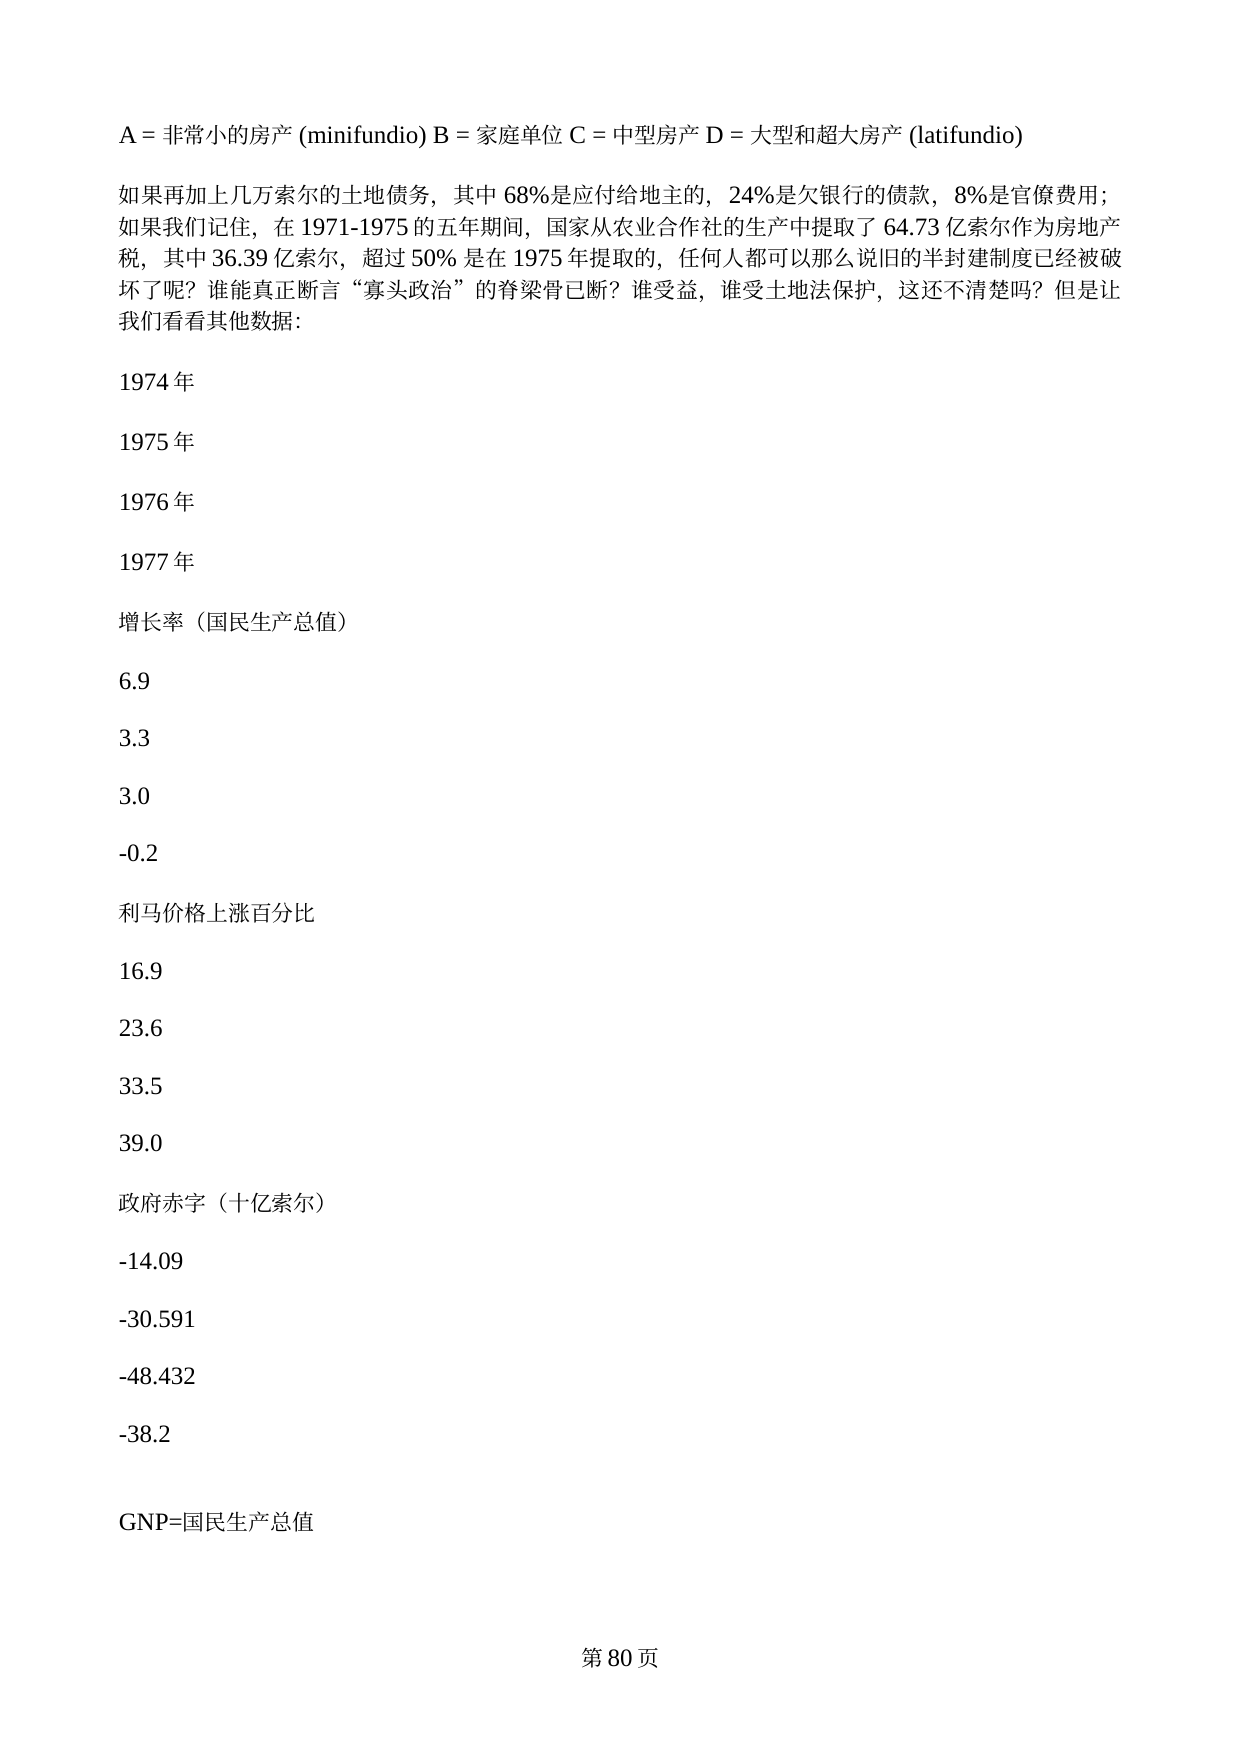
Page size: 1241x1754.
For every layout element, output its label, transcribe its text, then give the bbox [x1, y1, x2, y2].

text -14.09 [118, 1246, 1122, 1275]
text 利马价格上涨百分比 [118, 896, 1122, 927]
text -48.432 [118, 1361, 1122, 1390]
text 1975年 [118, 425, 1122, 456]
text 如果再加上几万索尔的土地债务，其中68%是应付给地主的，24%是欠银行的债款，8%是官僚费用；如果我们记住，在1971-1975的五年期间，国家从农业合作社的生产中提取了64.73亿索尔作为房地产税，其中36.39亿索尔，超过50% 是在1975年提取的，任何人都可以那么说旧的半封建制度已经被破坏了呢？谁能真正断言“寡头政治”的脊梁骨已断？谁受益，谁受土地法保护，这还不清楚吗？但是让我们看看其他数据： [118, 179, 1122, 336]
text 39.0 [118, 1128, 1122, 1157]
text 16.9 [118, 956, 1122, 985]
text A = 非常小的房产 (minifundio) B = 家庭单位 C = 中型房产 D = 大型和超大房产 (latifundio) [118, 118, 1122, 150]
text 1974年 [118, 365, 1122, 396]
text 政府赤字（十亿索尔） [118, 1186, 1122, 1217]
text 3.0 [118, 781, 1122, 809]
text -30.591 [118, 1304, 1122, 1332]
text 6.9 [118, 666, 1122, 694]
text 33.5 [118, 1071, 1122, 1100]
text 23.6 [118, 1013, 1122, 1042]
text -38.2 [118, 1419, 1122, 1447]
text GNP=国民生产总值 [118, 1505, 1122, 1536]
text -0.2 [118, 838, 1122, 867]
text 3.3 [118, 723, 1122, 752]
text 增长率（国民生产总值） [118, 606, 1122, 637]
text 1976年 [118, 485, 1122, 517]
text 1977年 [118, 545, 1122, 577]
